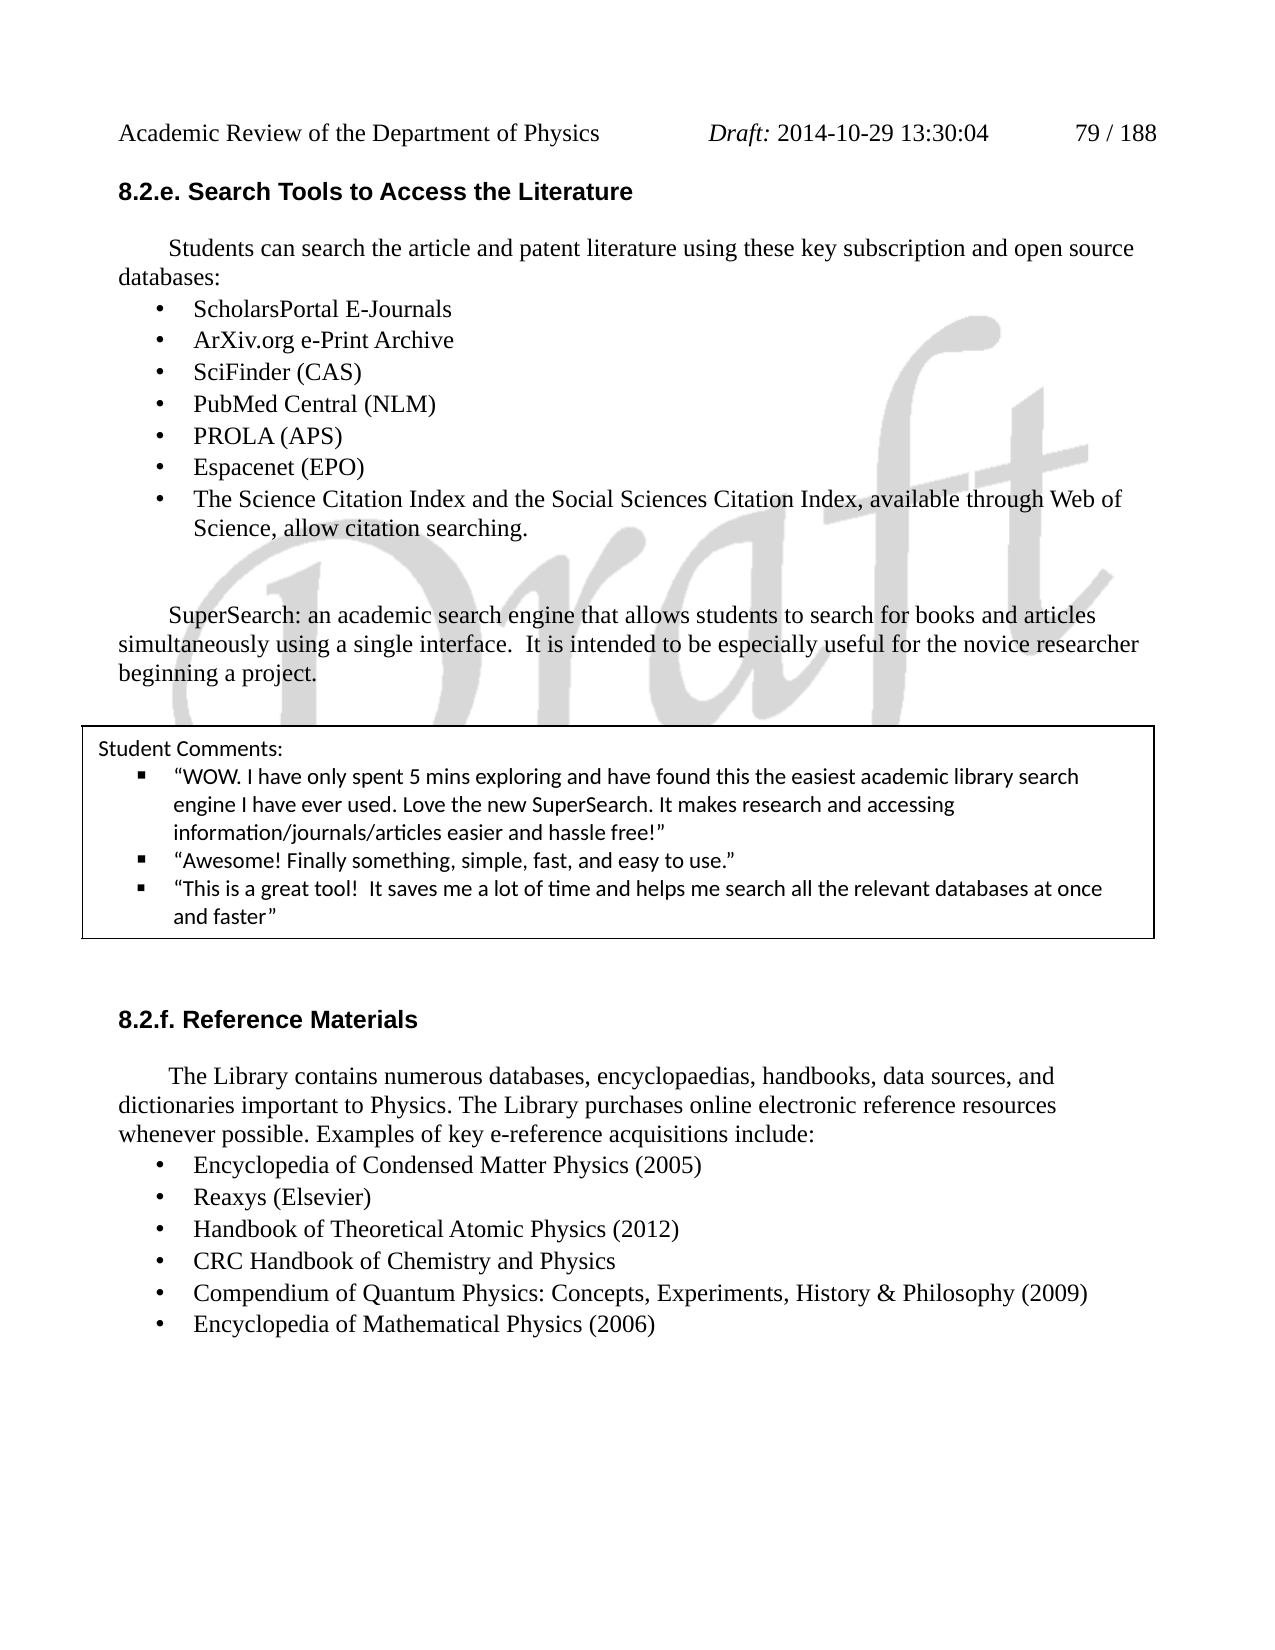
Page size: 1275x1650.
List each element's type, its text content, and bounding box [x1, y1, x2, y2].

text The Library contains numerous databases, encyclopaedias, handbooks, data sources, and dictionaries important to Physics. The Library purchases online electronic reference resources whenever possible. Examples of key e-reference acquisitions include: [118, 1061, 1157, 1147]
subtitle Reference Materials [118, 1005, 1157, 1034]
list ArXiv.org e-Print Archive [156, 325, 1157, 354]
picture [118, 291, 1157, 601]
list Handbook of Theoretical Atomic Physics (2012) [156, 1214, 1157, 1243]
picture [118, 687, 1157, 1005]
picture [118, 1034, 1157, 1061]
list “Awesome! Finally something, simple, fast, and easy to use.” [136, 846, 1138, 874]
list PubMed Central (NLM) [156, 389, 1157, 418]
picture [118, 206, 1157, 233]
list ScholarsPortal E-Journals [156, 294, 1157, 322]
text Student Comments: [98, 734, 1138, 762]
text Students can search the article and patent literature using these key subscription and open source databases: [118, 233, 1157, 291]
picture [118, 118, 1157, 177]
list “This is a great tool! It saves me a lot of time and helps me search all the relevant databases at once and faster” [136, 874, 1138, 930]
list Espacenet (EPO) [156, 452, 1157, 481]
list Reaxys (Elsevier) [156, 1182, 1157, 1211]
picture [118, 1147, 1157, 1532]
list Encyclopedia of Mathematical Physics (2006) [156, 1309, 1157, 1338]
list CRC Handbook of Chemistry and Physics [156, 1246, 1157, 1274]
subtitle Search Tools to Access the Literature [118, 177, 1157, 206]
list “WOW. I have only spent 5 mins exploring and have found this the easiest academic library search engine I have ever used. Love the new SuperSearch. It makes research and accessing information/journals/articles easier and hassle free!” [136, 762, 1138, 846]
list The Science Citation Index and the Social Sciences Citation Index, available through Web of Science, allow citation searching. [156, 484, 1157, 542]
list SciFinder (CAS) [156, 357, 1157, 386]
text SuperSearch: an academic search engine that allows students to search for books and articles simultaneously using a single interface. It is intended to be especially useful for the novice researcher beginning a project. [118, 601, 1157, 687]
list PROLA (APS) [156, 421, 1157, 449]
list Encyclopedia of Condensed Matter Physics (2005) [156, 1151, 1157, 1179]
list Compendium of Quantum Physics: Concepts, Experiments, History & Philosophy (2009) [156, 1278, 1157, 1306]
